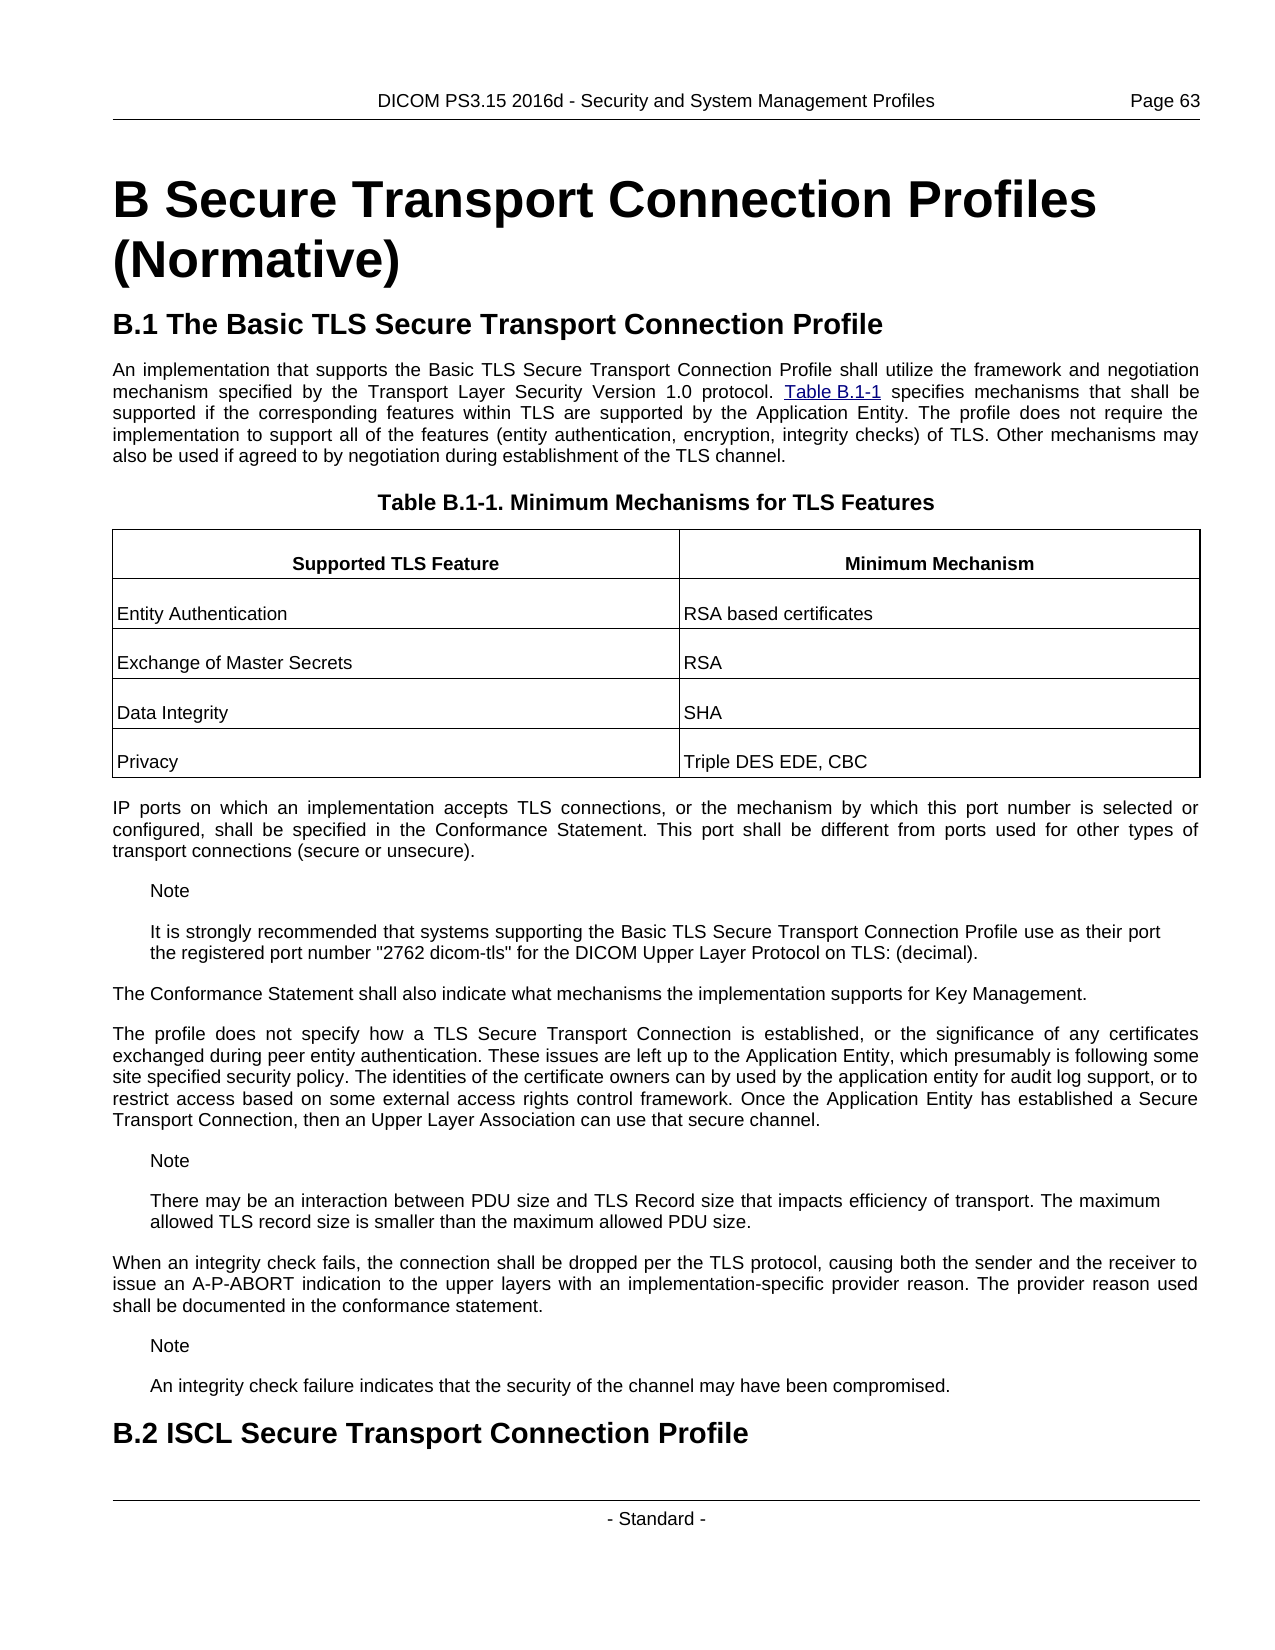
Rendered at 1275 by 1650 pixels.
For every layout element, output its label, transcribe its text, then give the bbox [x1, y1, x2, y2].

text B Secure Transport Connection Profiles (Normative) [112, 169, 1200, 288]
text Note [150, 880, 1162, 902]
text The profile does not specify how a TLS Secure Transport Connection is established, or the significance of any certificates exchanged during peer entity authentication. These issues are left up to the Application Entity, which presumably is following some site specified security policy. The identities of the certificate owners can by used by the application entity for audit log support, or to restrict access based on some external access rights control framework. Once the Application Entity has established a Secure Transport Connection, then an Upper Layer Association can use that secure channel. [112, 1023, 1200, 1131]
text Table B.1-1. Minimum Mechanisms for TLS Features [112, 489, 1200, 515]
table_cell RSA based certificates [680, 579, 1199, 628]
text It is strongly recommended that systems supporting the Basic TLS Secure Transport Connection Profile use as their port the registered port number "2762 dicom-tls" for the DICOM Upper Layer Protocol on TLS: (decimal). [150, 921, 1162, 964]
table_header Supported TLS Feature [113, 530, 679, 578]
text B.1 The Basic TLS Secure Transport Connection Profile [112, 307, 1200, 340]
text The Conformance Statement shall also indicate what mechanisms the implementation supports for Key Management. [112, 982, 1200, 1004]
table_cell Entity Authentication [113, 579, 679, 628]
text IP ports on which an implementation accepts TLS connections, or the mechanism by which this port number is selected or configured, shall be specified in the Conformance Statement. This port shall be different from ports used for other types of transport connections (secure or unsecure). [112, 797, 1200, 862]
text Note [150, 1149, 1162, 1171]
table_cell SHA [680, 679, 1199, 727]
text An implementation that supports the Basic TLS Secure Transport Connection Profile shall utilize the framework and negotiation mechanism specified by the Transport Layer Security Version 1.0 protocol. Table B.1-1 specifies mechanisms that shall be supported if the corresponding features within TLS are supported by the Application Entity. The profile does not require the implementation to support all of the features (entity authentication, encryption, integrity checks) of TLS. Other mechanisms may also be used if agreed to by negotiation during establishment of the TLS channel. [112, 359, 1200, 467]
text There may be an interaction between PDU size and TLS Record size that impacts efficiency of transport. The maximum allowed TLS record size is smaller than the maximum allowed PDU size. [150, 1190, 1162, 1233]
table_cell Privacy [113, 729, 679, 777]
text When an integrity check fails, the connection shall be dropped per the TLS protocol, causing both the sender and the receiver to issue an A-P-ABORT indication to the upper layers with an implementation-specific provider reason. The provider reason used shall be documented in the conformance statement. [112, 1252, 1200, 1316]
table_cell RSA [680, 629, 1199, 678]
text An integrity check failure indicates that the security of the channel may have been compromised. [150, 1375, 1162, 1397]
table_cell Data Integrity [113, 679, 679, 727]
table_header Minimum Mechanism [680, 530, 1199, 578]
text B.2 ISCL Secure Transport Connection Profile [112, 1416, 1200, 1449]
table_cell Exchange of Master Secrets [113, 629, 679, 678]
text Note [150, 1335, 1162, 1357]
table_cell Triple DES EDE, CBC [680, 729, 1199, 777]
